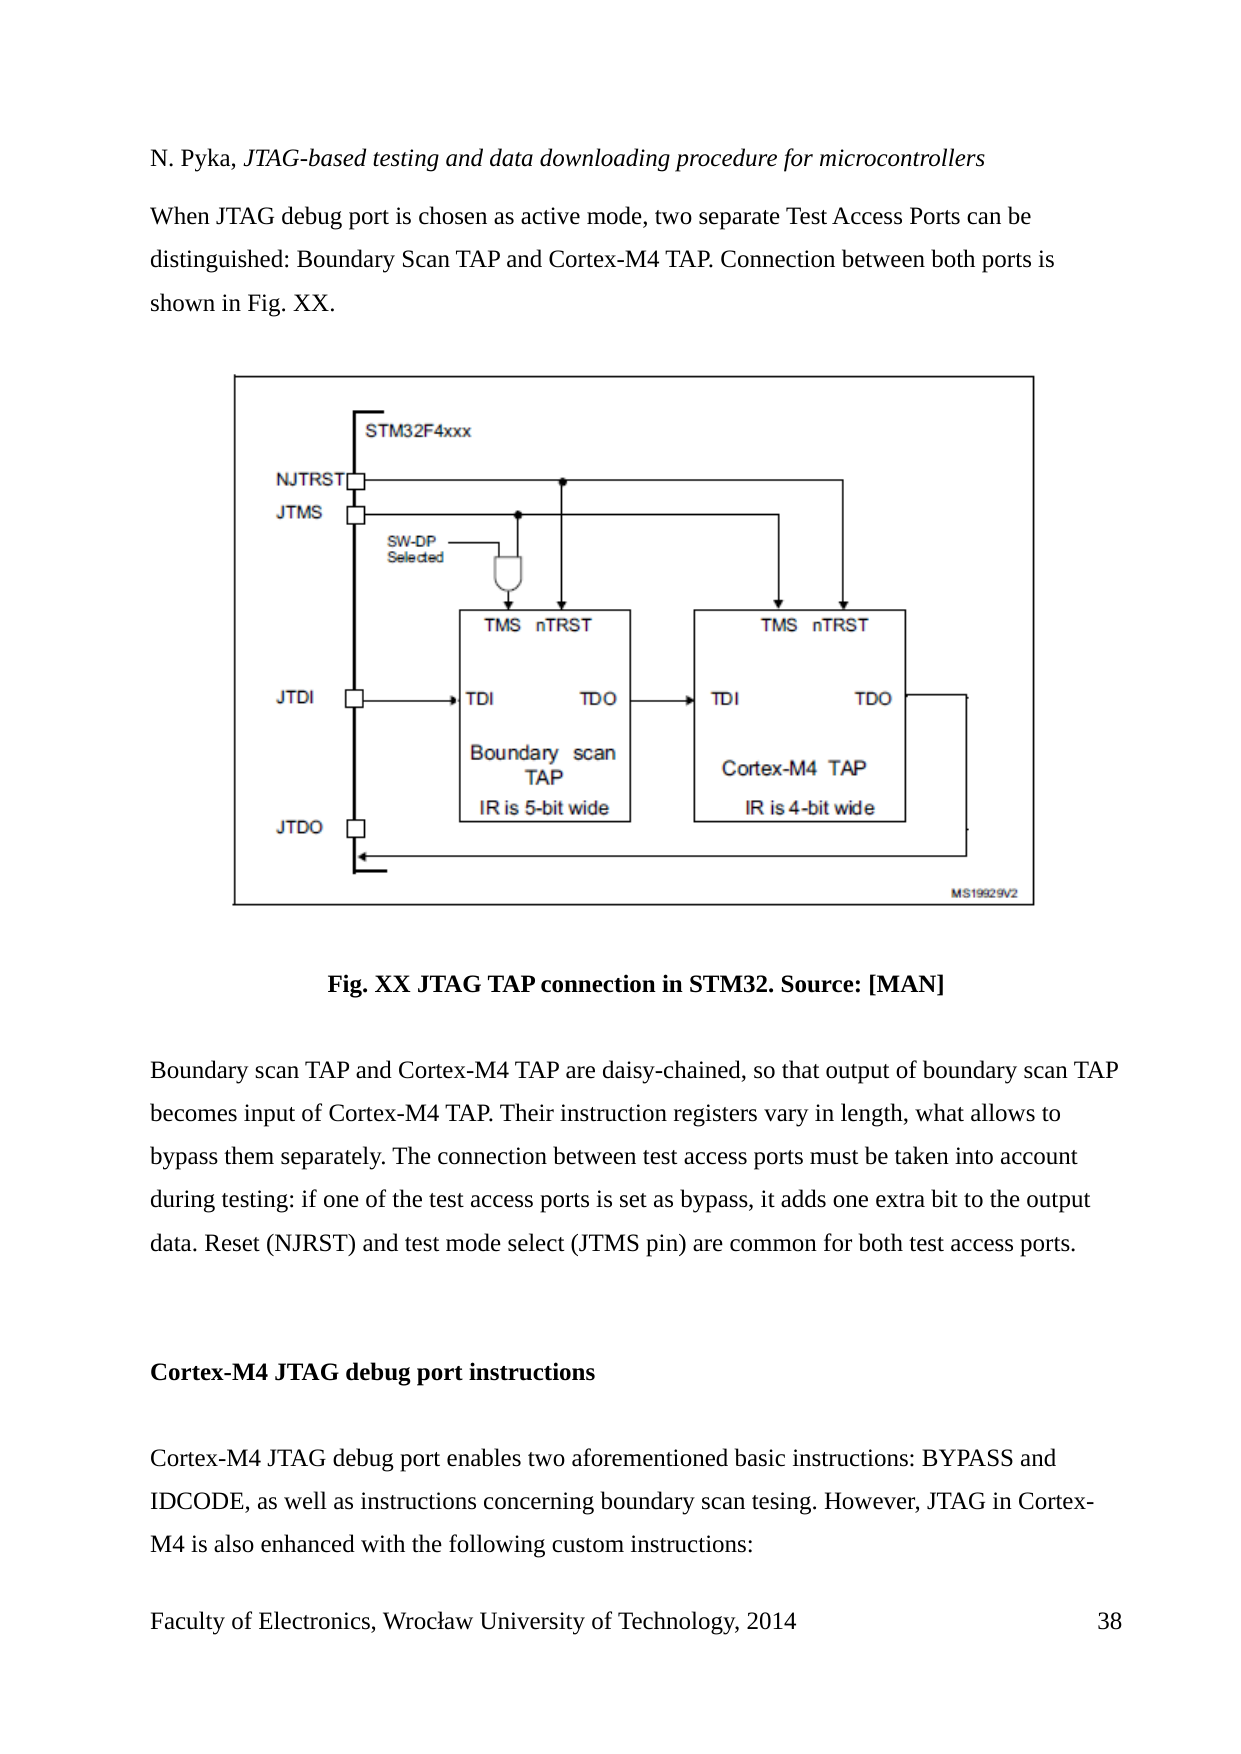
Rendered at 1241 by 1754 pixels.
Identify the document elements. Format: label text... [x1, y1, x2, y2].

text Cortex-M4 JTAG debug port enables two aforementioned basic instructions: BYPASS and IDCODE, as well as instructions concerning boundary scan tesing. However, JTAG in Cortex-M4 is also enhanced with the following custom instructions: [150, 1443, 1122, 1558]
text Boundary scan TAP and Cortex-M4 TAP are daisy-chained, so that output of boundary scan TAP becomes input of Cortex-M4 TAP. Their instruction registers vary in length, what allows to bypass them separately. The connection between test access ports must be taken into account during testing: if one of the test access ports is set as bypass, it adds one extra bit to the output data. Reset (NJRST) and test mode select (JTMS pin) are common for both test access ports. [150, 1055, 1122, 1256]
text Cortex-M4 JTAG debug port instructions [150, 1357, 1122, 1386]
picture [228, 373, 1044, 912]
text Fig. XX JTAG TAP connection in STM32. Source: [MAN] [150, 969, 1122, 998]
text When JTAG debug port is chosen as active mode, two separate Test Access Ports can be distinguished: Boundary Scan TAP and Cortex-M4 TAP. Connection between both ports is shown in Fig. XX. [150, 201, 1122, 316]
